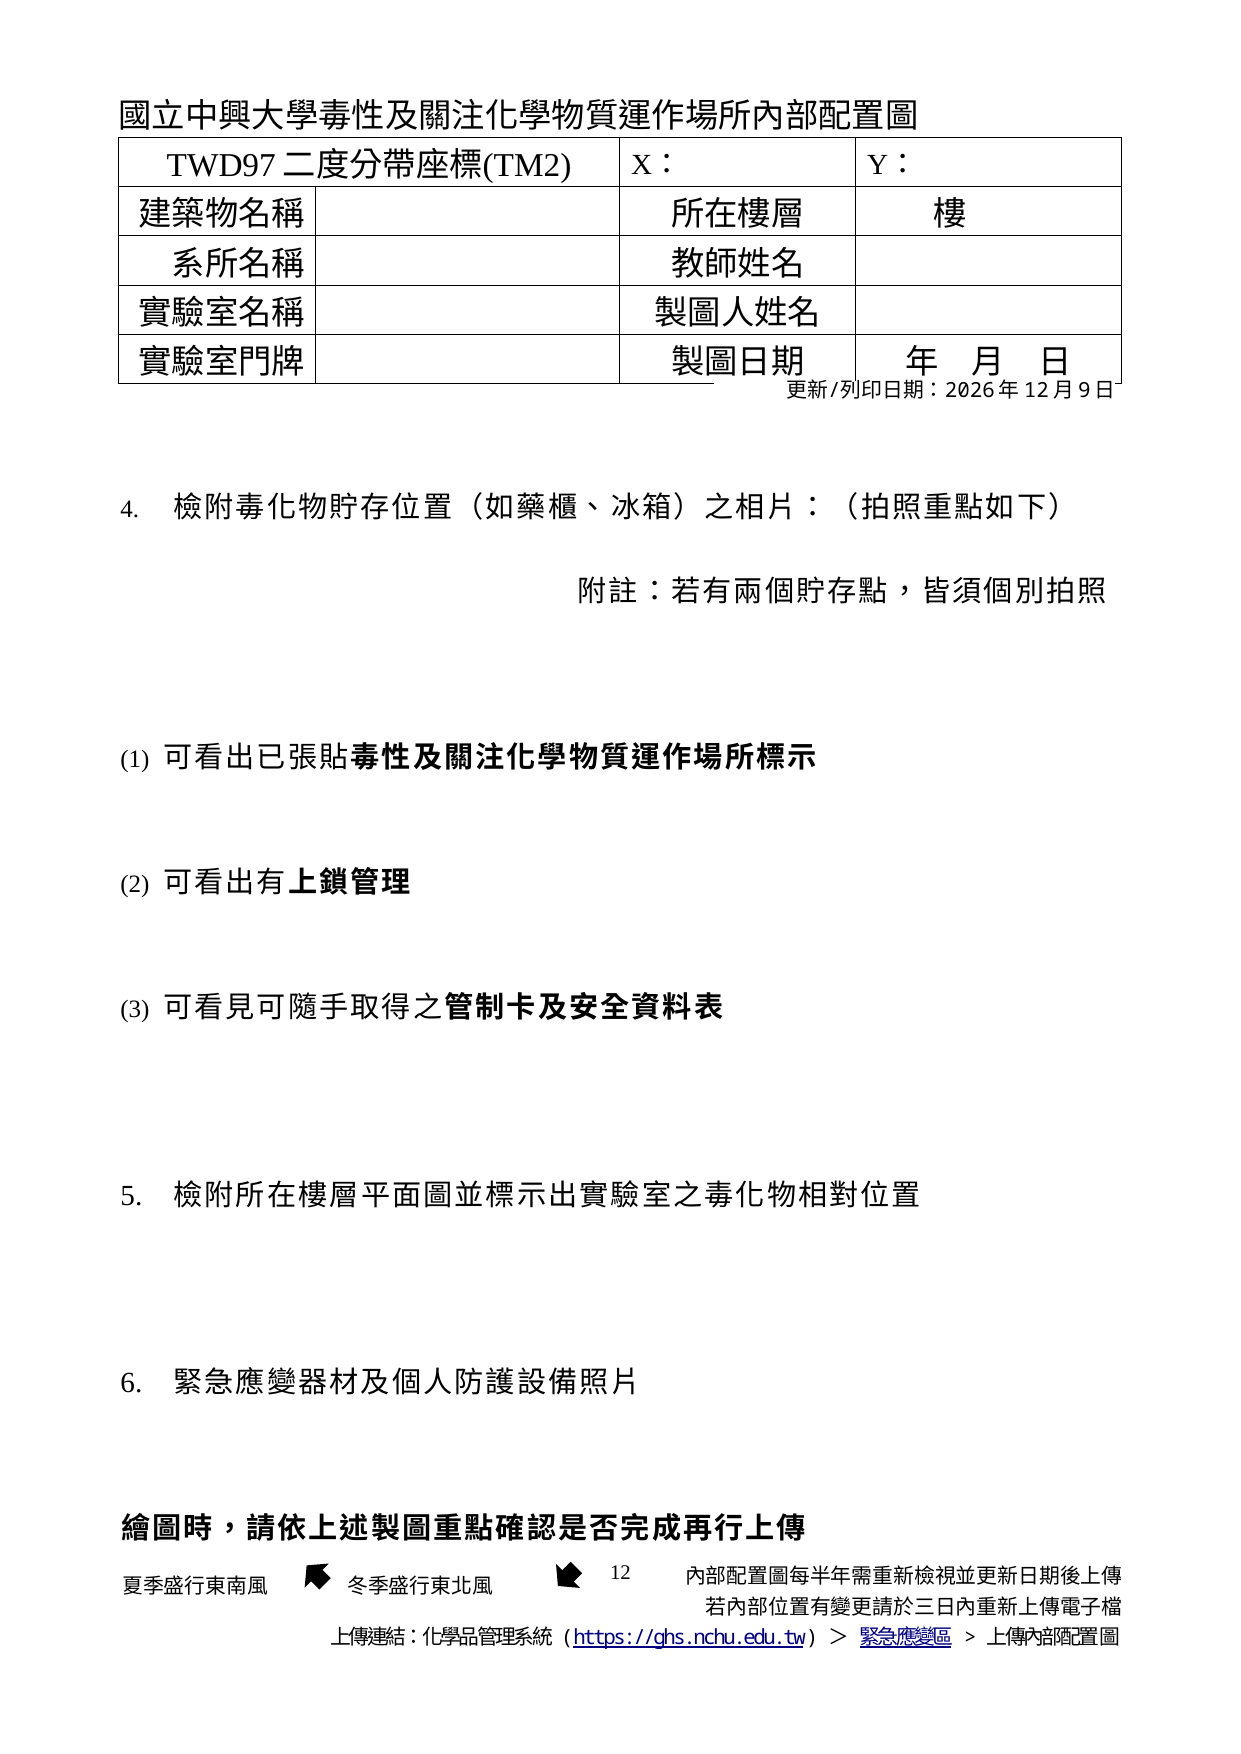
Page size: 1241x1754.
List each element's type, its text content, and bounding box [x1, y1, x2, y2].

text 繪圖時，請依上述製圖重點確認是否完成再行上傳 [120, 1484, 1120, 1547]
list 可看出已張貼毒性及關注化學物質運作場所標示 [120, 672, 1120, 797]
text 附註：若有兩個貯存點，皆須個別拍照 [120, 547, 1108, 609]
list 可看見可隨手取得之管制卡及安全資料表 [120, 922, 1120, 1047]
list 檢附所在樓層平面圖並標示出實驗室之毒化物相對位置 [120, 1109, 1108, 1234]
list 緊急應變器材及個人防護設備照片 [120, 1297, 1108, 1422]
list 可看出有上鎖管理 [120, 797, 1120, 922]
list 檢附毒化物貯存位置（如藥櫃、冰箱）之相片：（拍照重點如下） [120, 422, 1108, 547]
